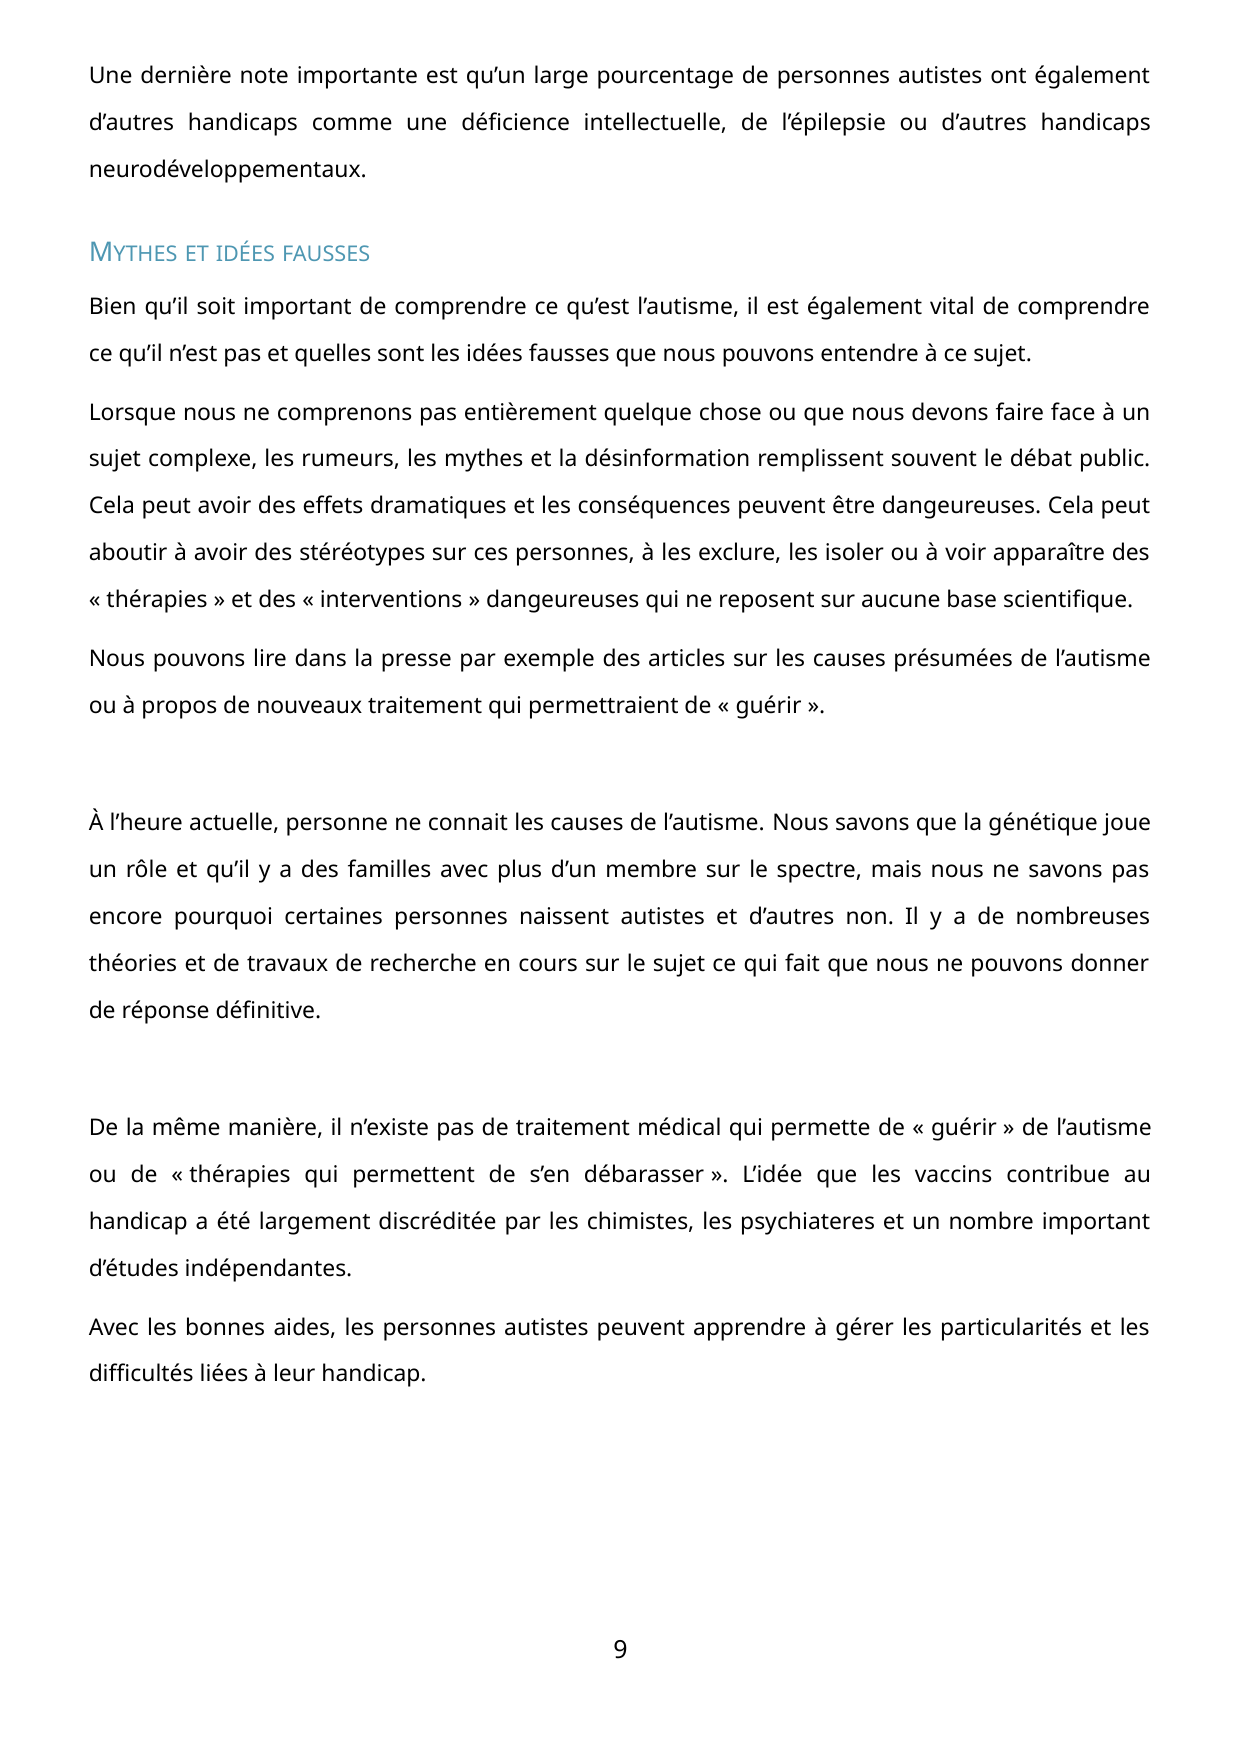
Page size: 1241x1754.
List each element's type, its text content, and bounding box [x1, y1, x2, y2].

text Avec les bonnes aides, les personnes autistes peuvent apprendre à gérer les particularités et les difficultés liées à leur handicap. [88, 1310, 1152, 1388]
text Une dernière note importante est qu’un large pourcentage de personnes autistes ont également d’autres handicaps comme une déficience intellectuelle, de l’épilepsie ou d’autres handicaps neurodéveloppementaux. [88, 59, 1152, 184]
text Nous pouvons lire dans la presse par exemple des articles sur les causes présumées de l’autisme ou à propos de nouveaux traitement qui permettraient de « guérir ». [88, 642, 1152, 720]
text Bien qu’il soit important de comprendre ce qu’est l’autisme, il est également vital de comprendre ce qu’il n’est pas et quelles sont les idées fausses que nous pouvons entendre à ce sujet. [88, 290, 1152, 368]
text À l’heure actuelle, personne ne connait les causes de l’autisme. Nous savons que la génétique joue un rôle et qu’il y a des familles avec plus d’un membre sur le spectre, mais nous ne savons pas encore pourquoi certaines personnes naissent autistes et d’autres non. Il y a de nombreuses théories et de travaux de recherche en cours sur le sujet ce qui fait que nous ne pouvons donner de réponse définitive. [88, 806, 1152, 1025]
text Lorsque nous ne comprenons pas entièrement quelque chose ou que nous devons faire face à un sujet complexe, les rumeurs, les mythes et la désinformation remplissent souvent le débat public. Cela peut avoir des effets dramatiques et les conséquences peuvent être dangeureuses. Cela peut aboutir à avoir des stéréotypes sur ces personnes, à les exclure, les isoler ou à voir apparaître des « thérapies » et des « interventions » dangeureuses qui ne reposent sur aucune base scientifique. [88, 395, 1152, 614]
text De la même manière, il n’existe pas de traitement médical qui permette de « guérir » de l’autisme ou de « thérapies qui permettent de s’en débarasser ». L’idée que les vaccins contribue au handicap a été largement discréditée par les chimistes, les psychiateres et un nombre important d’études indépendantes. [88, 1111, 1152, 1283]
subtitle Mythes et idées fausses [88, 232, 1152, 269]
